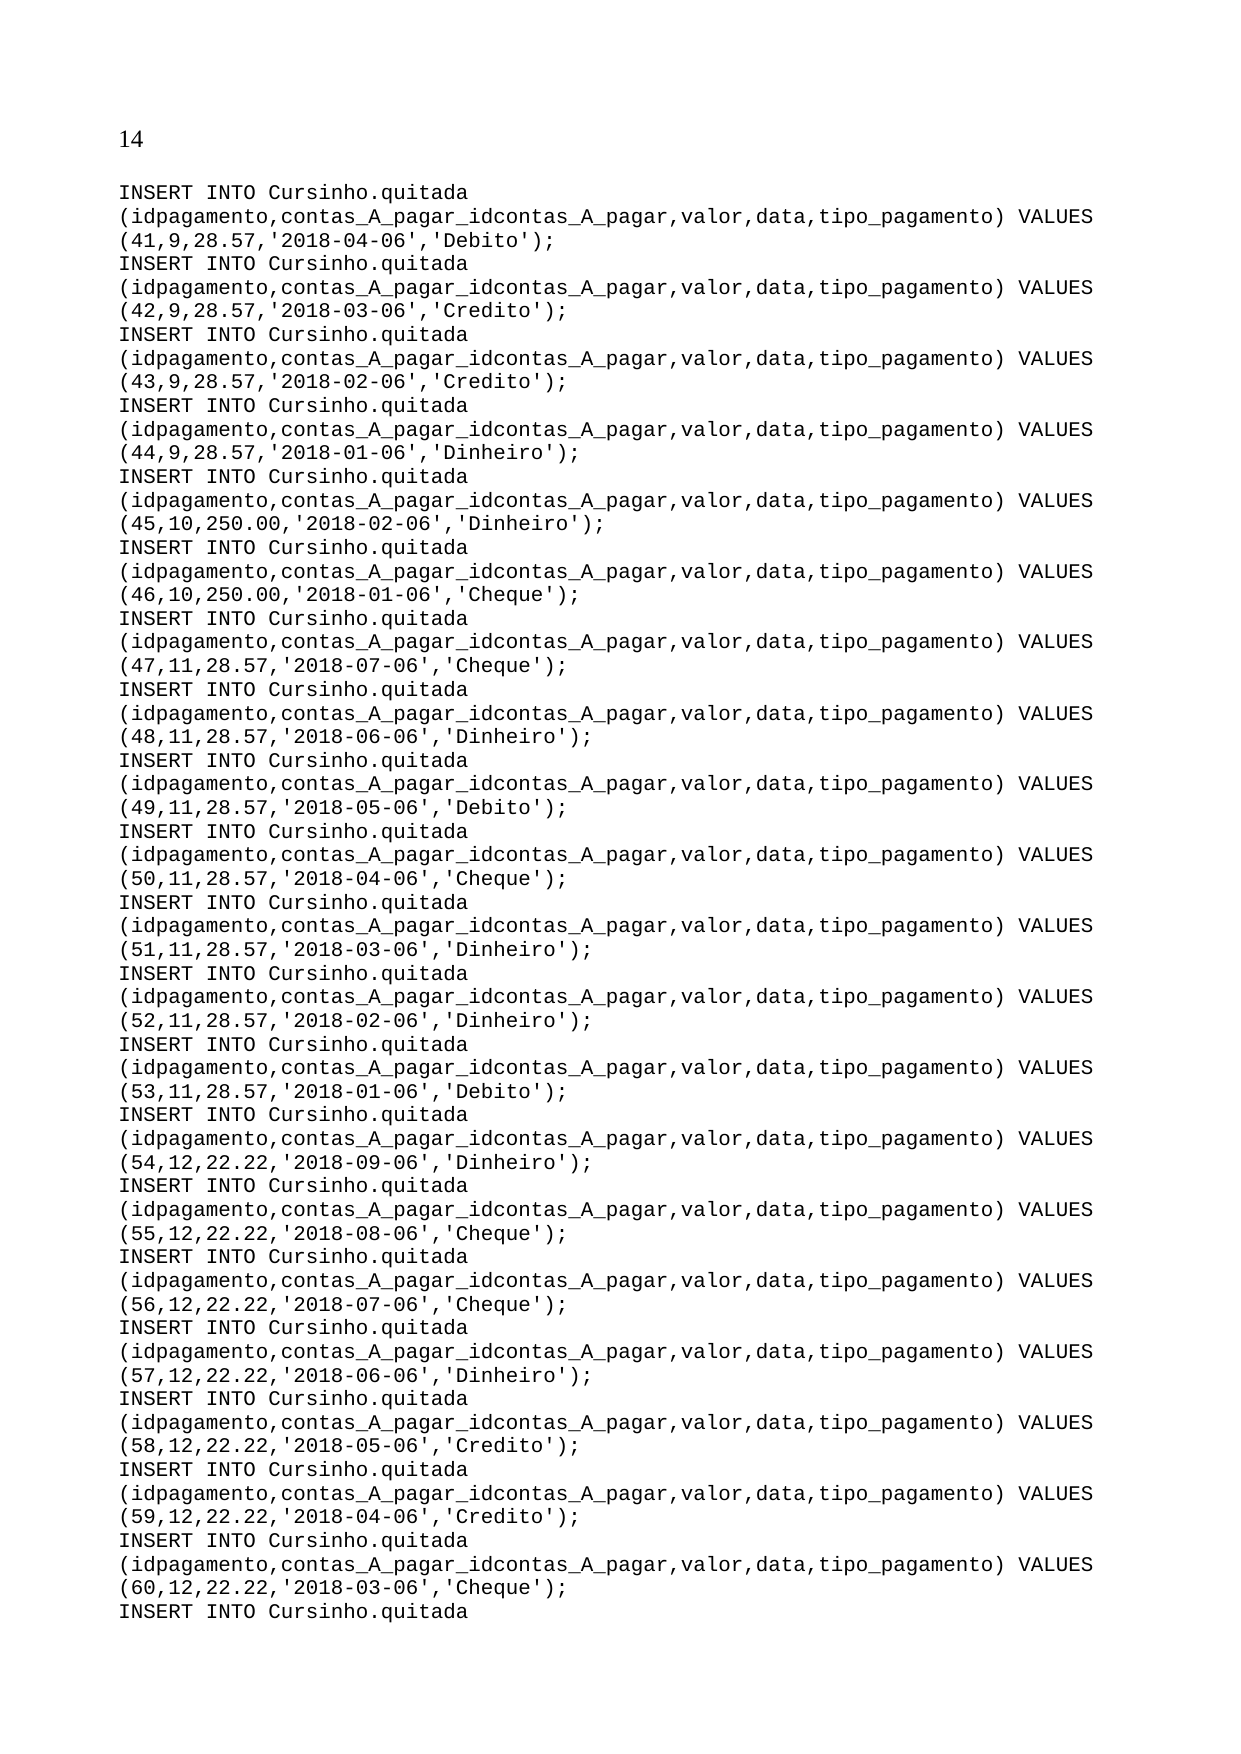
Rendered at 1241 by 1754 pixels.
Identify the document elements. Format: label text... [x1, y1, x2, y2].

text INSERT INTO Cursinho.quitada (idpagamento,contas_A_pagar_idcontas_A_pagar,valor,data,tipo_pagamento) VALUES (48,11,28.57,'2018-06-06','Dinheiro'); [118, 679, 1122, 750]
text INSERT INTO Cursinho.quitada (idpagamento,contas_A_pagar_idcontas_A_pagar,valor,data,tipo_pagamento) VALUES (58,12,22.22,'2018-05-06','Credito'); [118, 1388, 1122, 1459]
text INSERT INTO Cursinho.quitada (idpagamento,contas_A_pagar_idcontas_A_pagar,valor,data,tipo_pagamento) VALUES (43,9,28.57,'2018-02-06','Credito'); [118, 324, 1122, 395]
text INSERT INTO Cursinho.quitada (idpagamento,contas_A_pagar_idcontas_A_pagar,valor,data,tipo_pagamento) VALUES (49,11,28.57,'2018-05-06','Debito'); [118, 750, 1122, 821]
text INSERT INTO Cursinho.quitada (idpagamento,contas_A_pagar_idcontas_A_pagar,valor,data,tipo_pagamento) VALUES (46,10,250.00,'2018-01-06','Cheque'); [118, 537, 1122, 608]
text INSERT INTO Cursinho.quitada (idpagamento,contas_A_pagar_idcontas_A_pagar,valor,data,tipo_pagamento) VALUES (56,12,22.22,'2018-07-06','Cheque'); [118, 1246, 1122, 1317]
text INSERT INTO Cursinho.quitada (idpagamento,contas_A_pagar_idcontas_A_pagar,valor,data,tipo_pagamento) VALUES (57,12,22.22,'2018-06-06','Dinheiro'); [118, 1317, 1122, 1388]
text INSERT INTO Cursinho.quitada (idpagamento,contas_A_pagar_idcontas_A_pagar,valor,data,tipo_pagamento) VALUES (59,12,22.22,'2018-04-06','Credito'); [118, 1459, 1122, 1530]
text INSERT INTO Cursinho.quitada (idpagamento,contas_A_pagar_idcontas_A_pagar,valor,data,tipo_pagamento) VALUES (50,11,28.57,'2018-04-06','Cheque'); [118, 821, 1122, 892]
text INSERT INTO Cursinho.quitada (idpagamento,contas_A_pagar_idcontas_A_pagar,valor,data,tipo_pagamento) VALUES (51,11,28.57,'2018-03-06','Dinheiro'); [118, 892, 1122, 963]
text INSERT INTO Cursinho.quitada (idpagamento,contas_A_pagar_idcontas_A_pagar,valor,data,tipo_pagamento) VALUES (45,10,250.00,'2018-02-06','Dinheiro'); [118, 466, 1122, 537]
text INSERT INTO Cursinho.quitada (idpagamento,contas_A_pagar_idcontas_A_pagar,valor,data,tipo_pagamento) VALUES (47,11,28.57,'2018-07-06','Cheque'); [118, 608, 1122, 679]
text INSERT INTO Cursinho.quitada (idpagamento,contas_A_pagar_idcontas_A_pagar,valor,data,tipo_pagamento) VALUES (60,12,22.22,'2018-03-06','Cheque'); [118, 1530, 1122, 1601]
text INSERT INTO Cursinho.quitada (idpagamento,contas_A_pagar_idcontas_A_pagar,valor,data,tipo_pagamento) VALUES (42,9,28.57,'2018-03-06','Credito'); [118, 253, 1122, 324]
text INSERT INTO Cursinho.quitada (idpagamento,contas_A_pagar_idcontas_A_pagar,valor,data,tipo_pagamento) VALUES (53,11,28.57,'2018-01-06','Debito'); [118, 1033, 1122, 1104]
text INSERT INTO Cursinho.quitada (idpagamento,contas_A_pagar_idcontas_A_pagar,valor,data,tipo_pagamento) VALUES (55,12,22.22,'2018-08-06','Cheque'); [118, 1175, 1122, 1246]
text INSERT INTO Cursinho.quitada (idpagamento,contas_A_pagar_idcontas_A_pagar,valor,data,tipo_pagamento) VALUES (41,9,28.57,'2018-04-06','Debito'); [118, 182, 1122, 253]
text INSERT INTO Cursinho.quitada [118, 1601, 1122, 1625]
text INSERT INTO Cursinho.quitada (idpagamento,contas_A_pagar_idcontas_A_pagar,valor,data,tipo_pagamento) VALUES (54,12,22.22,'2018-09-06','Dinheiro'); [118, 1104, 1122, 1175]
text INSERT INTO Cursinho.quitada (idpagamento,contas_A_pagar_idcontas_A_pagar,valor,data,tipo_pagamento) VALUES (52,11,28.57,'2018-02-06','Dinheiro'); [118, 963, 1122, 1033]
text INSERT INTO Cursinho.quitada (idpagamento,contas_A_pagar_idcontas_A_pagar,valor,data,tipo_pagamento) VALUES (44,9,28.57,'2018-01-06','Dinheiro'); [118, 395, 1122, 466]
